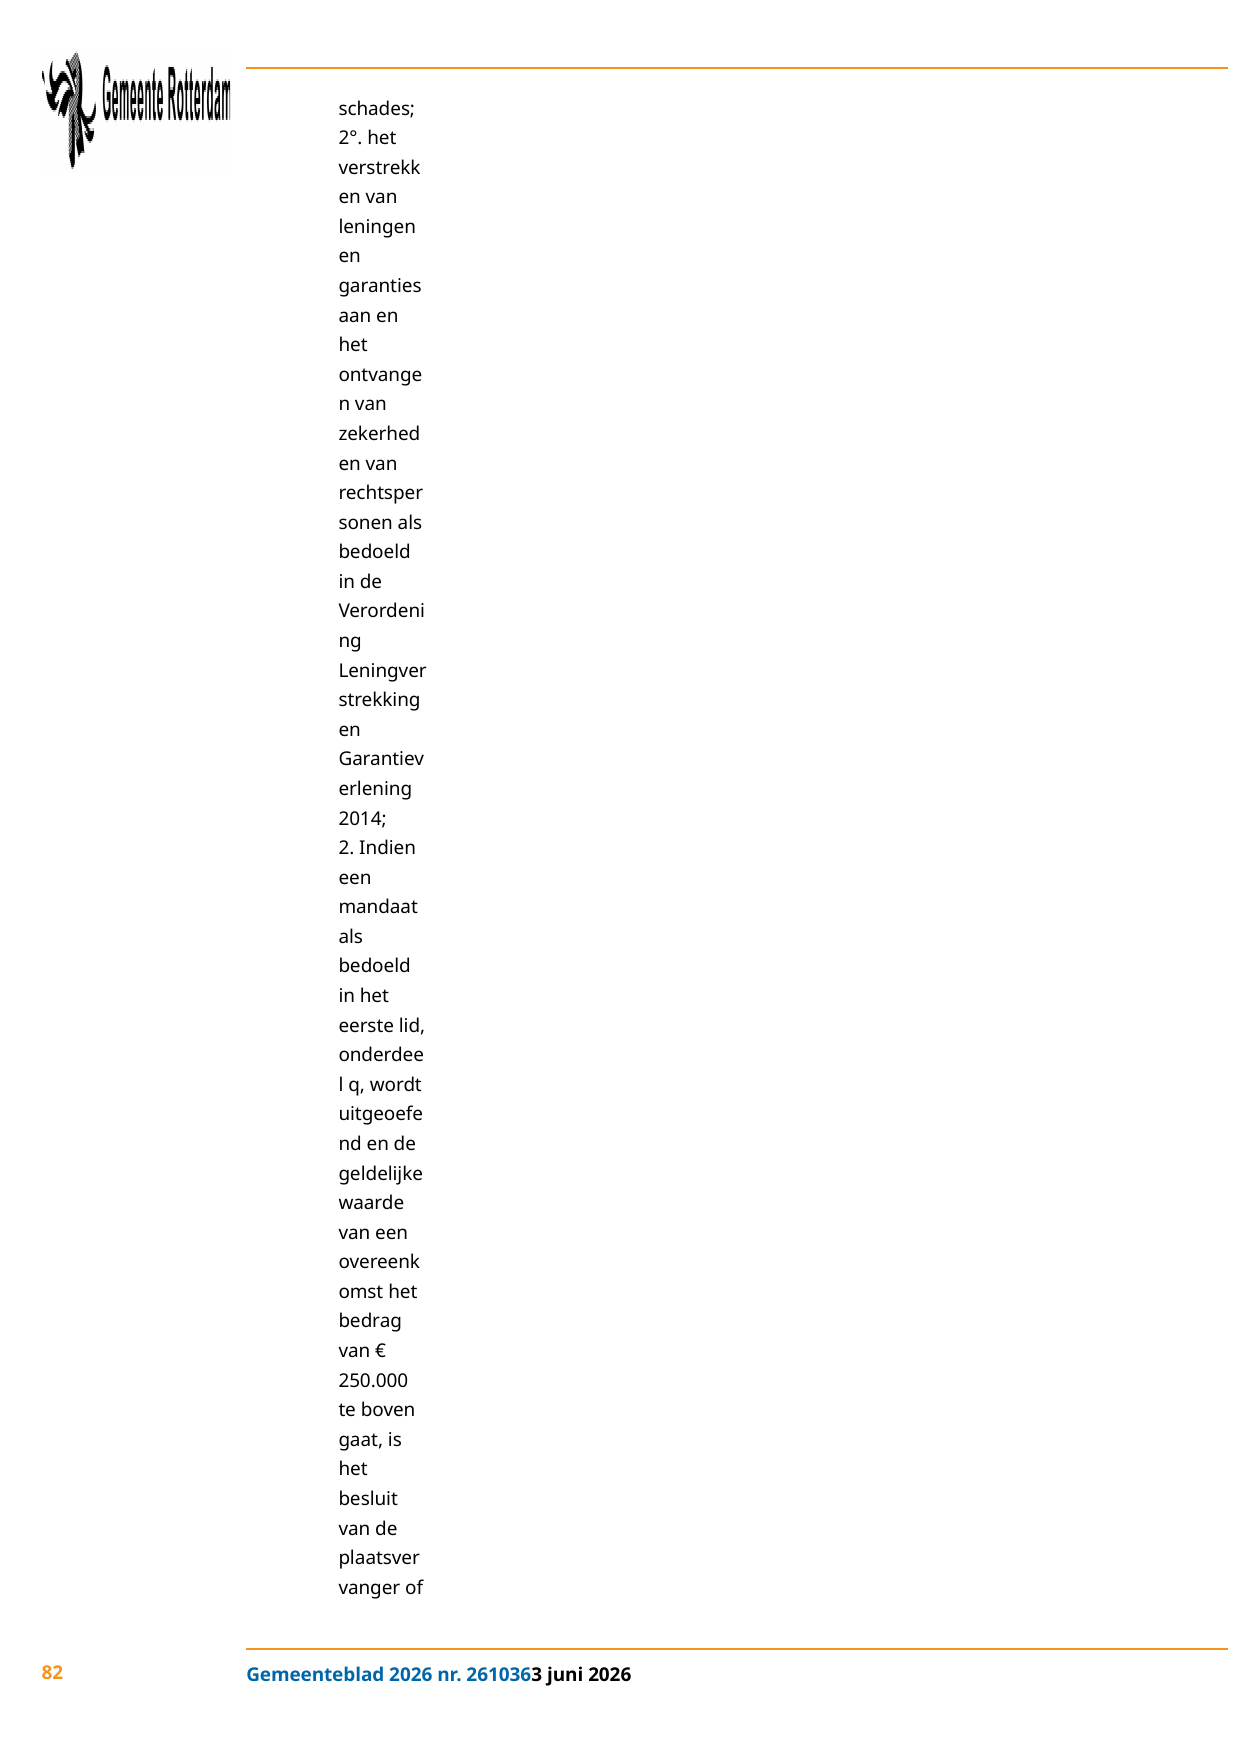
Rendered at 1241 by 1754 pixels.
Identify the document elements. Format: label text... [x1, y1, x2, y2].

table_cell [429, 95, 519, 1600]
table_cell [971, 95, 1061, 1600]
table_cell [519, 95, 700, 1600]
table_cell [790, 95, 881, 1600]
table_cell schades; 2°. het verstrekken van leningen en garanties aan en het ontvangen van zekerheden van rechtspersonen als bedoeld in de Verordening Leningverstrekking en Garantieverlening 2014; 2. Indien een mandaat als bedoeld in het eerste lid, onderdeel q, wordt uitgeoefend en de geldelijke waarde van een overeenkomst het bedrag van € 250.000 te boven gaat, is het besluit van de plaatsvervanger of [338, 95, 429, 1600]
picture [41, 47, 231, 172]
table_cell [1061, 95, 1152, 1600]
table_cell [700, 95, 790, 1600]
table_cell [881, 95, 971, 1600]
table_cell [248, 95, 338, 1600]
